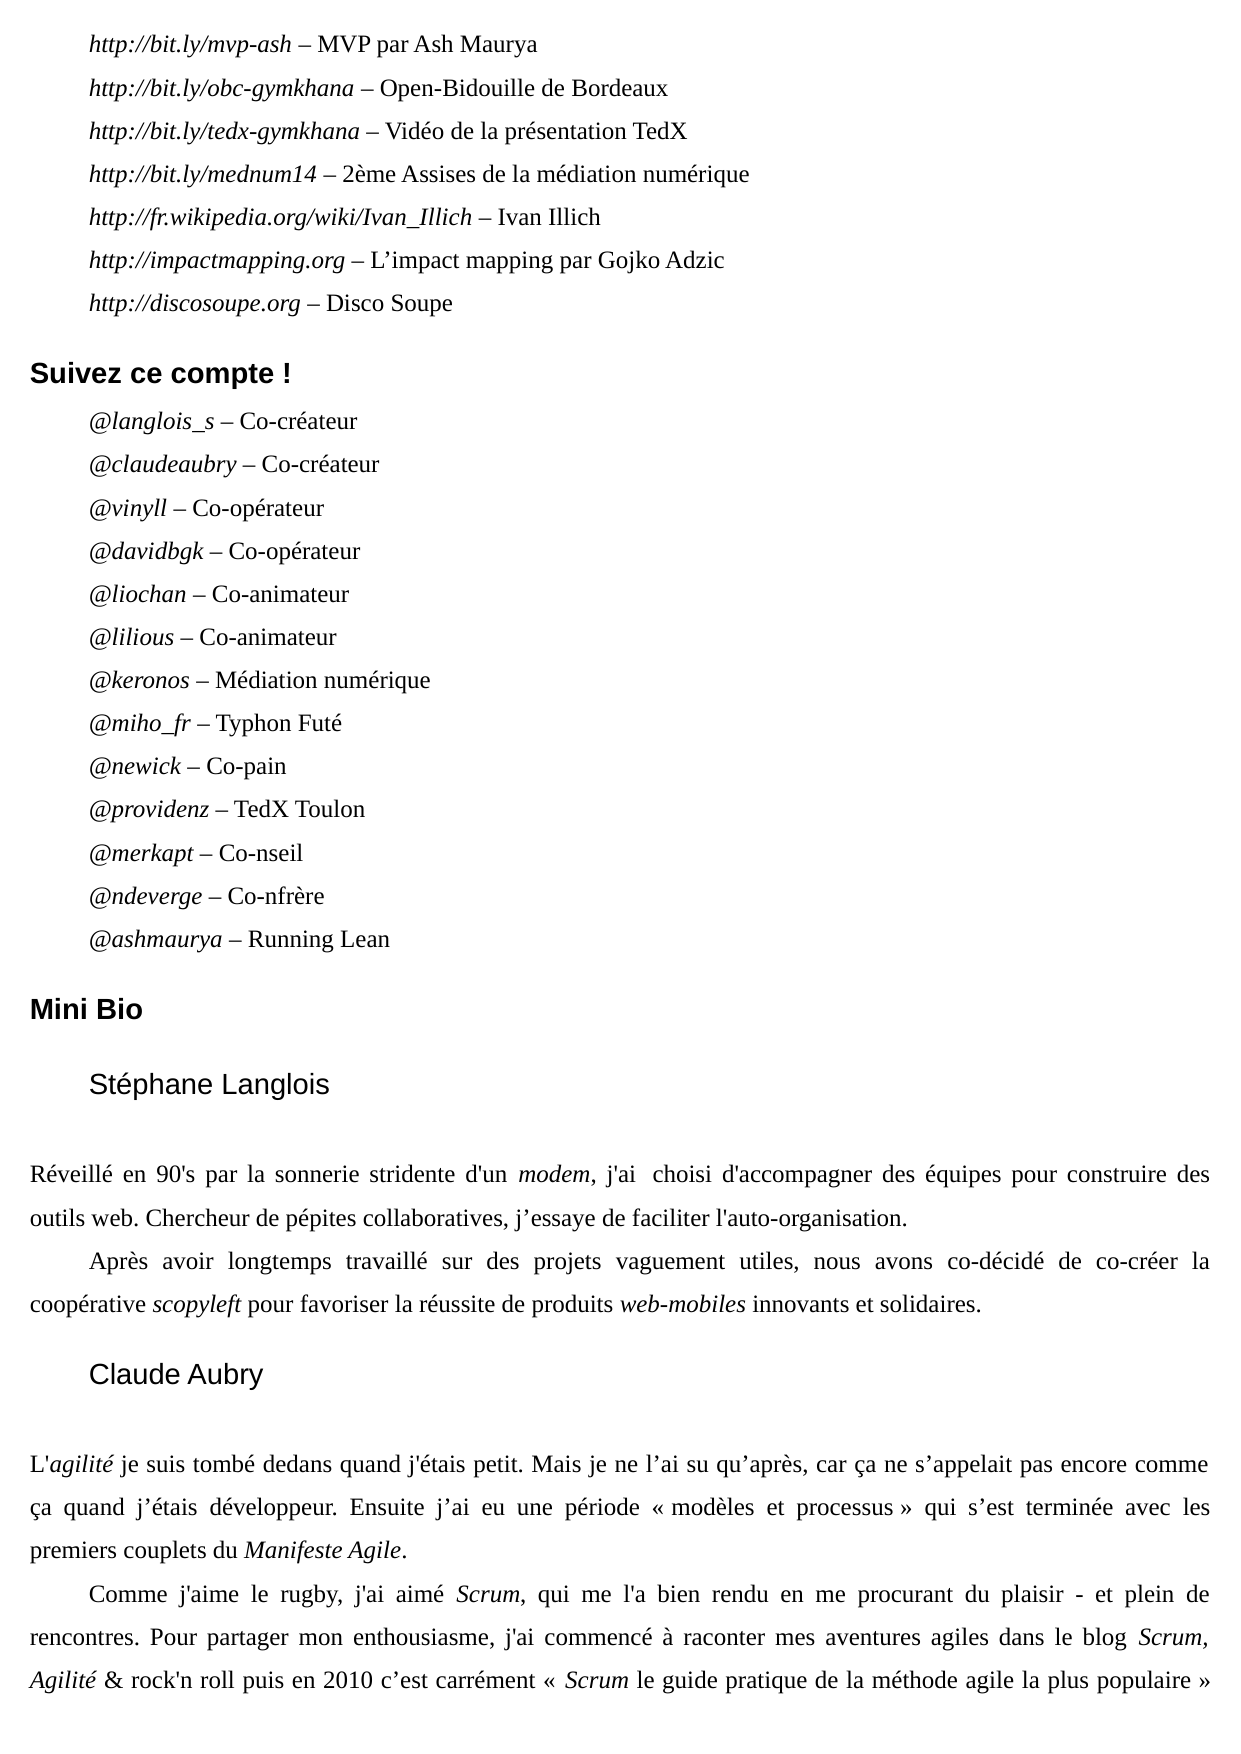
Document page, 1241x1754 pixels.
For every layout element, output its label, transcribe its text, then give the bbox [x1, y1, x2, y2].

subtitle Suivez ce compte ! [29, 356, 1211, 390]
text http://fr.wikipedia.org/wiki/Ivan_Illich – Ivan Illich [29, 202, 1211, 231]
subtitle Mini Bio [29, 992, 1211, 1025]
text @langlois_s – Co-créateur [29, 406, 1211, 435]
text http://bit.ly/mvp-ash – MVP par Ash Maurya [29, 29, 1211, 58]
text L'agilité je suis tombé dedans quand j'étais petit. Mais je ne l’ai su qu’après, car ça ne s’appelait pas encore comme ça quand j’étais développeur. Ensuite j’ai eu une période « modèles et processus » qui s’est terminée avec les premiers couplets du Manifeste Agile. [29, 1449, 1211, 1564]
text Après avoir longtemps travaillé sur des projets vaguement utiles, nous avons co-décidé de co-créer la coopérative scopyleft pour favoriser la réussite de produits web-mobiles innovants et solidaires. [29, 1246, 1211, 1318]
text http://impactmapping.org – L’impact mapping par Gojko Adzic [29, 245, 1211, 274]
text @keronos – Médiation numérique [29, 665, 1211, 694]
text http://bit.ly/mednum14 – 2ème Assises de la médiation numérique [29, 159, 1211, 188]
text @merkapt – Co-nseil [29, 838, 1211, 866]
text @liochan – Co-animateur [29, 579, 1211, 608]
text http://discosoupe.org – Disco Soupe [29, 288, 1211, 317]
text Comme j'aime le rugby, j'ai aimé Scrum, qui me l'a bien rendu en me procurant du plaisir - et plein de rencontres. Pour partager mon enthousiasme, j'ai commencé à raconter mes aventures agiles dans le blog Scrum, Agilité & rock'n roll puis en 2010 c’est carrément « Scrum le guide pratique de la méthode agile la plus populaire » [29, 1579, 1211, 1694]
subtitle Stéphane Langlois [29, 1067, 1211, 1101]
text http://bit.ly/obc-gymkhana – Open-Bidouille de Bordeaux [29, 73, 1211, 101]
text Réveillé en 90's par la sonnerie stridente d'un modem, j'ai choisi d'accompagner des équipes pour construire des outils web. Chercheur de pépites collaboratives, j’essaye de faciliter l'auto-organisation. [29, 1159, 1211, 1231]
text @vinyll – Co-opérateur [29, 493, 1211, 521]
text @ndeverge – Co-nfrère [29, 881, 1211, 909]
text @providenz – TedX Toulon [29, 794, 1211, 823]
subtitle Claude Aubry [29, 1357, 1211, 1391]
text @davidbgk – Co-opérateur [29, 536, 1211, 564]
text @miho_fr – Typhon Futé [29, 708, 1211, 737]
text @lilious – Co-animateur [29, 622, 1211, 651]
text http://bit.ly/tedx-gymkhana – Vidéo de la présentation TedX [29, 116, 1211, 144]
text @ashmaurya – Running Lean [29, 924, 1211, 953]
text @newick – Co-pain [29, 751, 1211, 780]
text @claudeaubry – Co-créateur [29, 449, 1211, 478]
